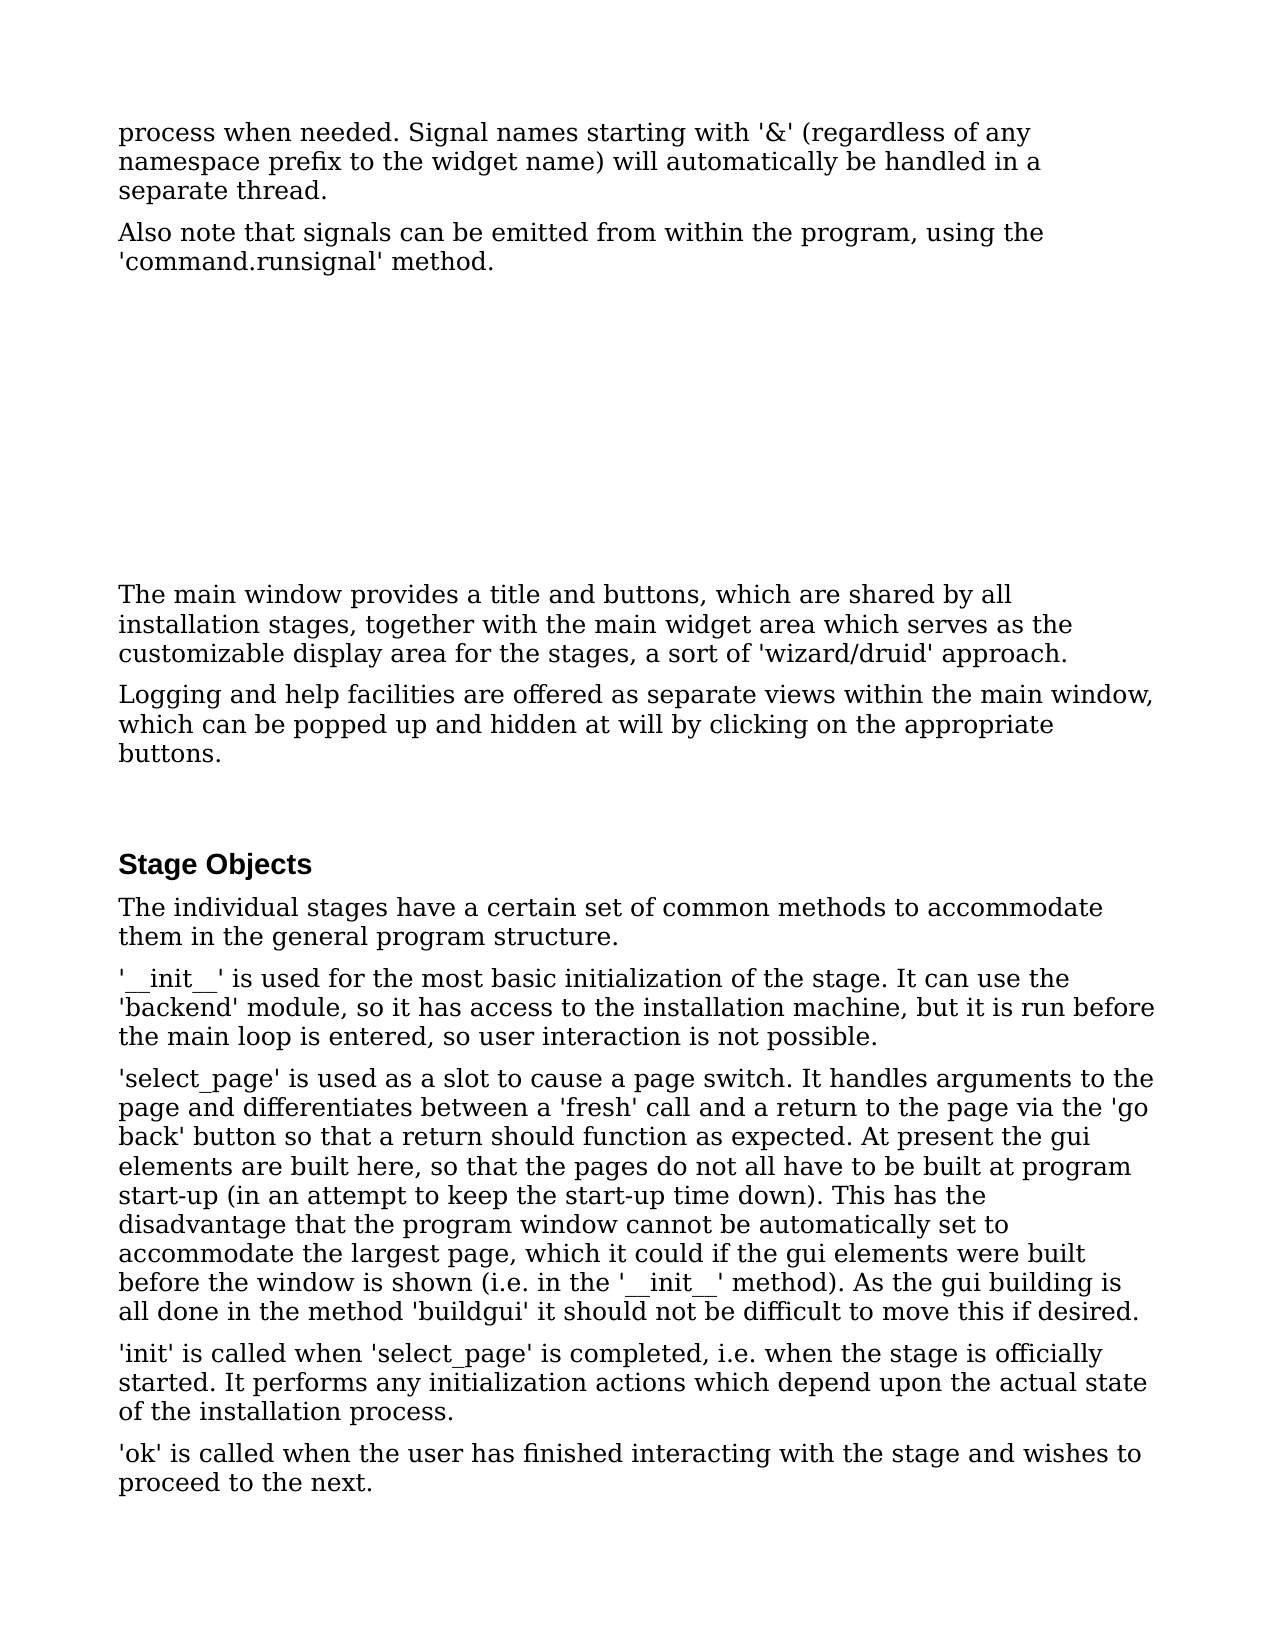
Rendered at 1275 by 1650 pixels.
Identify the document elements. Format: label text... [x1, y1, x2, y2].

text Also note that signals can be emitted from within the program, using the 'command.runsignal' method. [118, 218, 1157, 276]
text 'init' is called when 'select_page' is completed, i.e. when the stage is officially started. It performs any initialization actions which depend upon the actual state of the installation process. [118, 1339, 1157, 1427]
text Logging and help facilities are offered as separate views within the main window, which can be popped up and hidden at will by clicking on the appropriate buttons. [118, 681, 1157, 768]
text 'select_page' is used as a slot to cause a page switch. It handles arguments to the page and differentiates between a 'fresh' call and a return to the page via the 'go back' button so that a return should function as expected. At present the gui elements are built here, so that the pages do not all have to be built at program start-up (in an attempt to keep the start-up time down). This has the disadvantage that the program window cannot be automatically set to accommodate the largest page, which it could if the gui elements were built before the window is shown (i.e. in the '__init__' method). As the gui building is all done in the method 'buildgui' it should not be difficult to move this if desired. [118, 1064, 1157, 1327]
text process when needed. Signal names starting with '&' (regardless of any namespace prefix to the widget name) will automatically be handled in a separate thread. [118, 118, 1157, 206]
text The main window provides a title and buttons, which are shared by all installation stages, together with the main widget area which serves as the customizable display area for the stages, a sort of 'wizard/druid' approach. [118, 581, 1157, 668]
text '__init__' is used for the most basic initialization of the stage. It can use the 'backend' module, so it has access to the installation machine, but it is run before the main loop is entered, so user interaction is not possible. [118, 964, 1157, 1052]
text 'ok' is called when the user has finished interacting with the stage and wishes to proceed to the next. [118, 1439, 1157, 1497]
subtitle Stage Objects [118, 847, 1157, 881]
text The individual stages have a certain set of common methods to accommodate them in the general program structure. [118, 893, 1157, 952]
